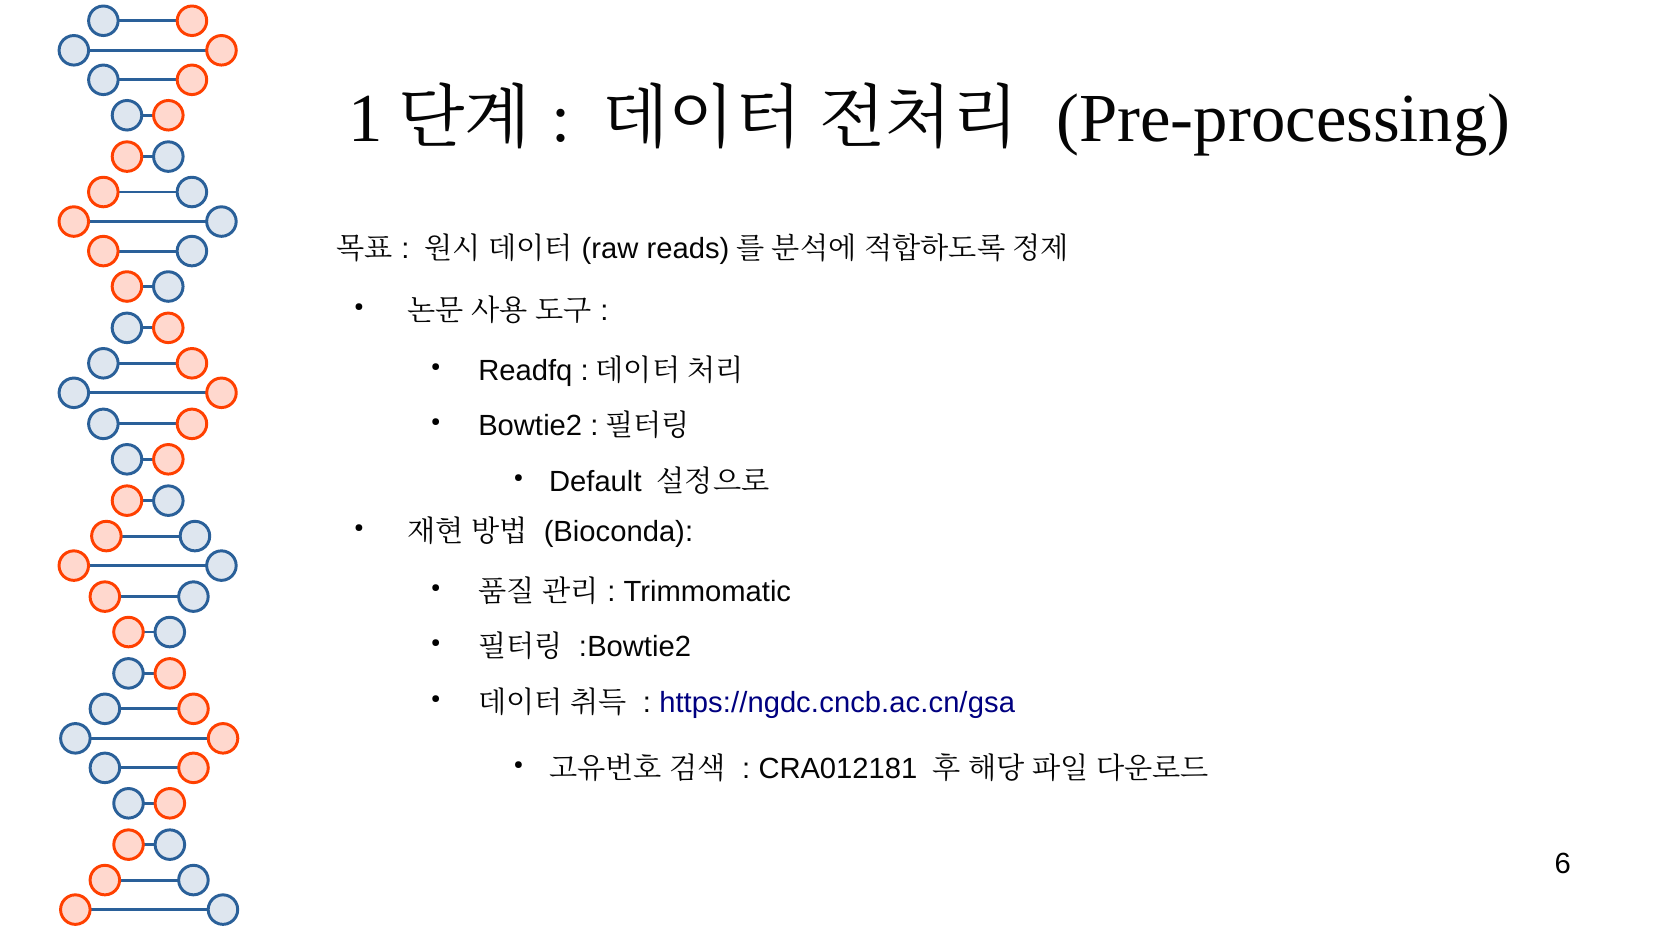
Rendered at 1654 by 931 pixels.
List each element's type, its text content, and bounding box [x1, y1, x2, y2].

title 1단계: 데이터 전처리 (Pre-processing) [265, 35, 1595, 189]
list 목표: 원시 데이터(raw reads)를 분석에 적합하도록 정제 논문 사용 도구: Readfq :데이터 처리 Bowtie2 :필터링 Default 설정으로 재현 방법 (Bioconda): 품질 관리: Trimmomatic 필터링 :Bowtie2 데이터 취득 : https://ngdc.cncb.ac.cn/gsa 고유번호 검색 : CRA012181 후 해당 파일 다운로드 [265, 224, 1595, 863]
